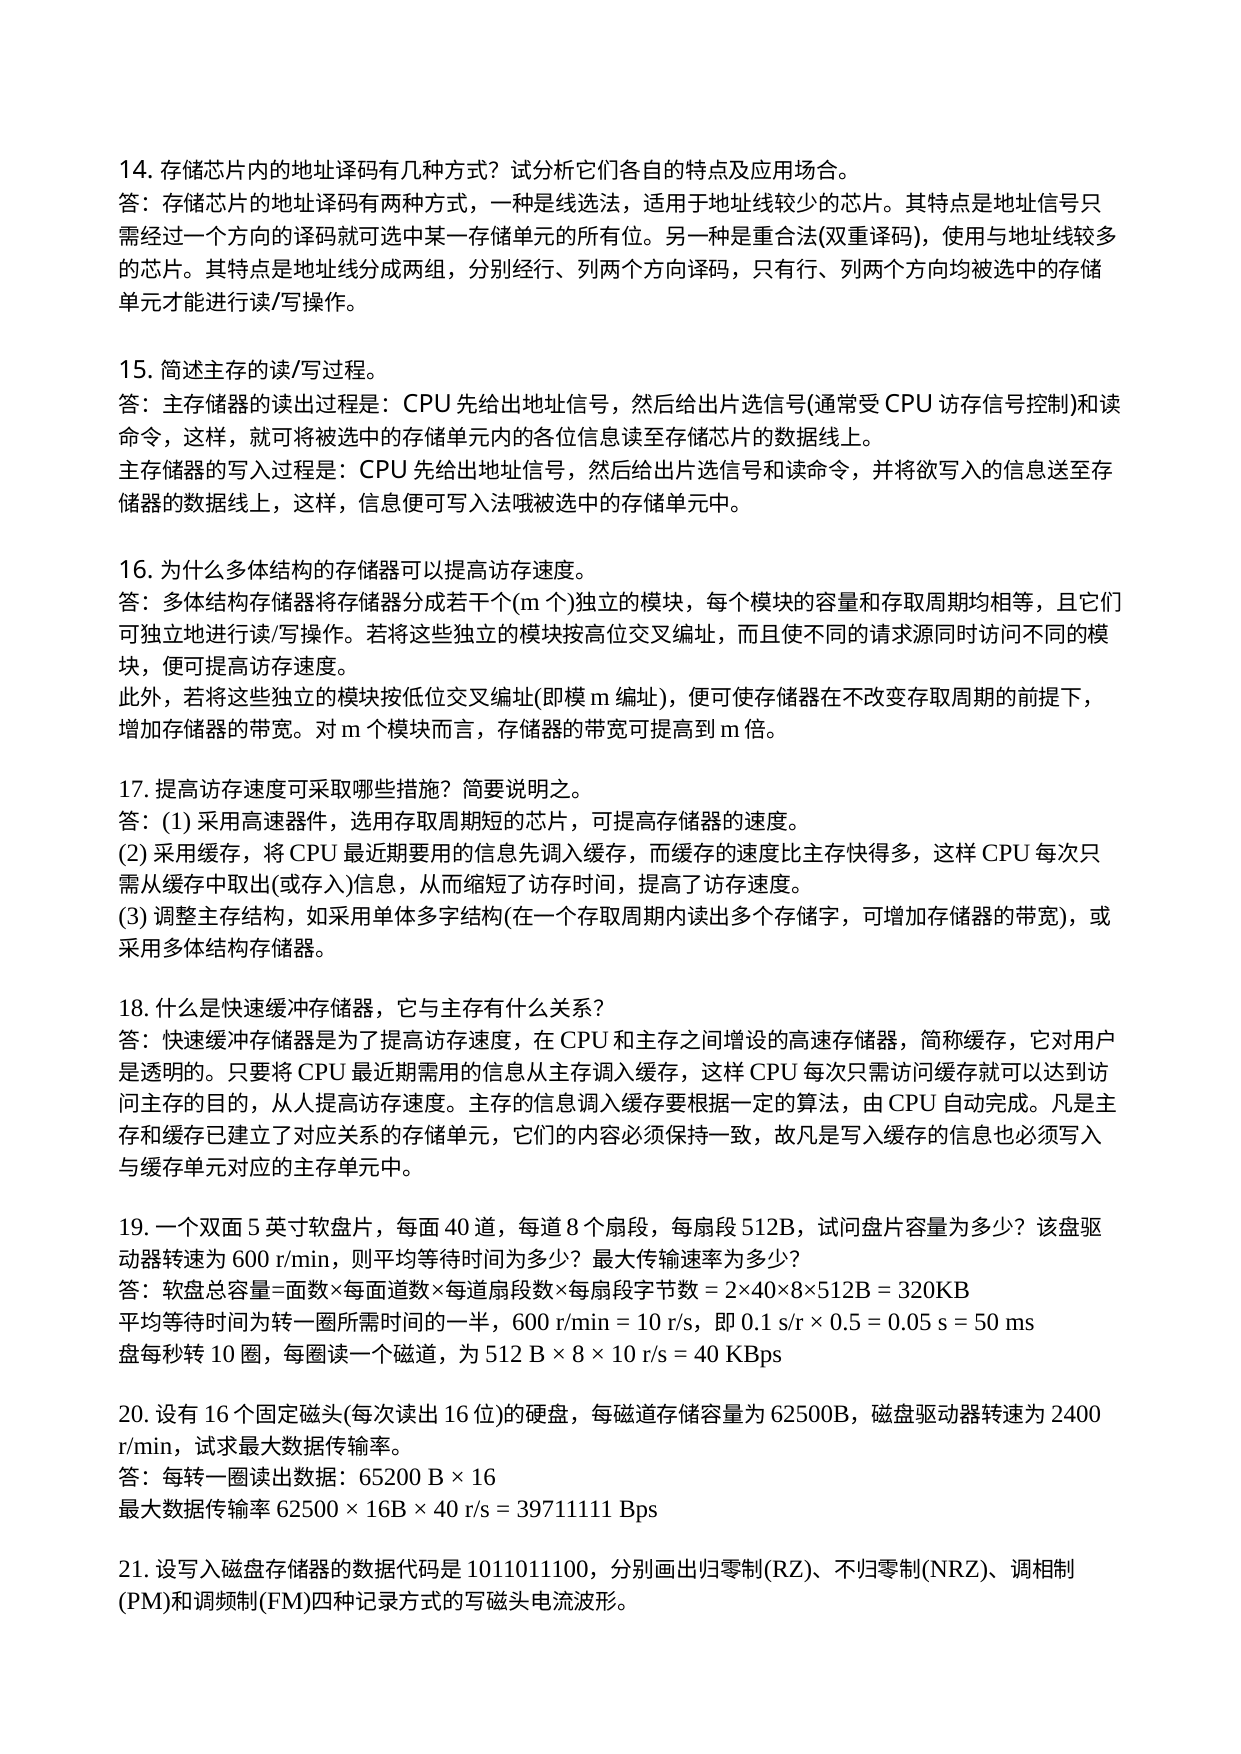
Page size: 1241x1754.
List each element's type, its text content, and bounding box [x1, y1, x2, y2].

text (2) 采用缓存，将CPU最近期要用的信息先调入缓存，而缓存的速度比主存快得多，这样CPU每次只需从缓存中取出(或存入)信息，从而缩短了访存时间，提高了访存速度。 [118, 836, 1122, 899]
text 答：每转一圈读出数据：65200 B × 16 [118, 1460, 1122, 1492]
text 答：存储芯片的地址译码有两种方式，一种是线选法，适用于地址线较少的芯片。其特点是地址信号只需经过一个方向的译码就可选中某一存储单元的所有位。另一种是重合法(双重译码)，使用与地址线较多的芯片。其特点是地址线分成两组，分别经行、列两个方向译码，只有行、列两个方向均被选中的存储单元才能进行读/写操作。 [118, 186, 1122, 318]
text 18. 什么是快速缓冲存储器，它与主存有什么关系？ [118, 991, 1122, 1023]
text 此外，若将这些独立的模块按低位交叉编址(即模m编址)，便可使存储器在不改变存取周期的前提下，增加存储器的带宽。对m个模块而言，存储器的带宽可提高到m倍。 [118, 680, 1122, 744]
text 20. 设有16个固定磁头(每次读出16位)的硬盘，每磁道存储容量为62500B，磁盘驱动器转速为2400 r/min，试求最大数据传输率。 [118, 1397, 1122, 1460]
text (3) 调整主存结构，如采用单体多字结构(在一个存取周期内读出多个存储字，可增加存储器的带宽)，或采用多体结构存储器。 [118, 899, 1122, 962]
text 答：快速缓冲存储器是为了提高访存速度，在CPU和主存之间增设的高速存储器，简称缓存，它对用户是透明的。只要将CPU最近期需用的信息从主存调入缓存，这样CPU每次只需访问缓存就可以达到访问主存的目的，从人提高访存速度。主存的信息调入缓存要根据一定的算法，由CPU自动完成。凡是主存和缓存已建立了对应关系的存储单元，它们的内容必须保持一致，故凡是写入缓存的信息也必须写入与缓存单元对应的主存单元中。 [118, 1023, 1122, 1181]
text 答：软盘总容量=面数×每面道数×每道扇段数×每扇段字节数 = 2×40×8×512B = 320KB [118, 1273, 1122, 1305]
text 14. 存储芯片内的地址译码有几种方式？试分析它们各自的特点及应用场合。 [118, 152, 1122, 186]
text 答：多体结构存储器将存储器分成若干个(m个)独立的模块，每个模块的容量和存取周期均相等，且它们可独立地进行读/写操作。若将这些独立的模块按高位交叉编址，而且使不同的请求源同时访问不同的模块，便可提高访存速度。 [118, 585, 1122, 680]
text 盘每秒转10圈，每圈读一个磁道，为512 B × 8 × 10 r/s = 40 KBps [118, 1337, 1122, 1368]
text 主存储器的写入过程是：CPU先给出地址信号，然后给出片选信号和读命令，并将欲写入的信息送至存储器的数据线上，这样，信息便可写入法哦被选中的存储单元中。 [118, 452, 1122, 517]
text 17. 提高访存速度可采取哪些措施？简要说明之。 [118, 772, 1122, 804]
text 平均等待时间为转一圈所需时间的一半，600 r/min = 10 r/s，即0.1 s/r × 0.5 = 0.05 s = 50 ms [118, 1305, 1122, 1337]
text 最大数据传输率 62500 × 16B × 40 r/s = 39711111 Bps [118, 1492, 1122, 1524]
text 答：(1) 采用高速器件，选用存取周期短的芯片，可提高存储器的速度。 [118, 804, 1122, 836]
text 16. 为什么多体结构的存储器可以提高访存速度。 [118, 551, 1122, 585]
text 21. 设写入磁盘存储器的数据代码是1011011100，分别画出归零制(RZ)、不归零制(NRZ)、调相制(PM)和调频制(FM)四种记录方式的写磁头电流波形。 [118, 1552, 1122, 1616]
text 15. 简述主存的读/写过程。 [118, 352, 1122, 386]
text 答：主存储器的读出过程是：CPU先给出地址信号，然后给出片选信号(通常受CPU访存信号控制)和读命令，这样，就可将被选中的存储单元内的各位信息读至存储芯片的数据线上。 [118, 386, 1122, 452]
text 19. 一个双面5英寸软盘片，每面40道，每道8个扇段，每扇段512B，试问盘片容量为多少？该盘驱动器转速为600 r/min，则平均等待时间为多少？最大传输速率为多少？ [118, 1210, 1122, 1273]
